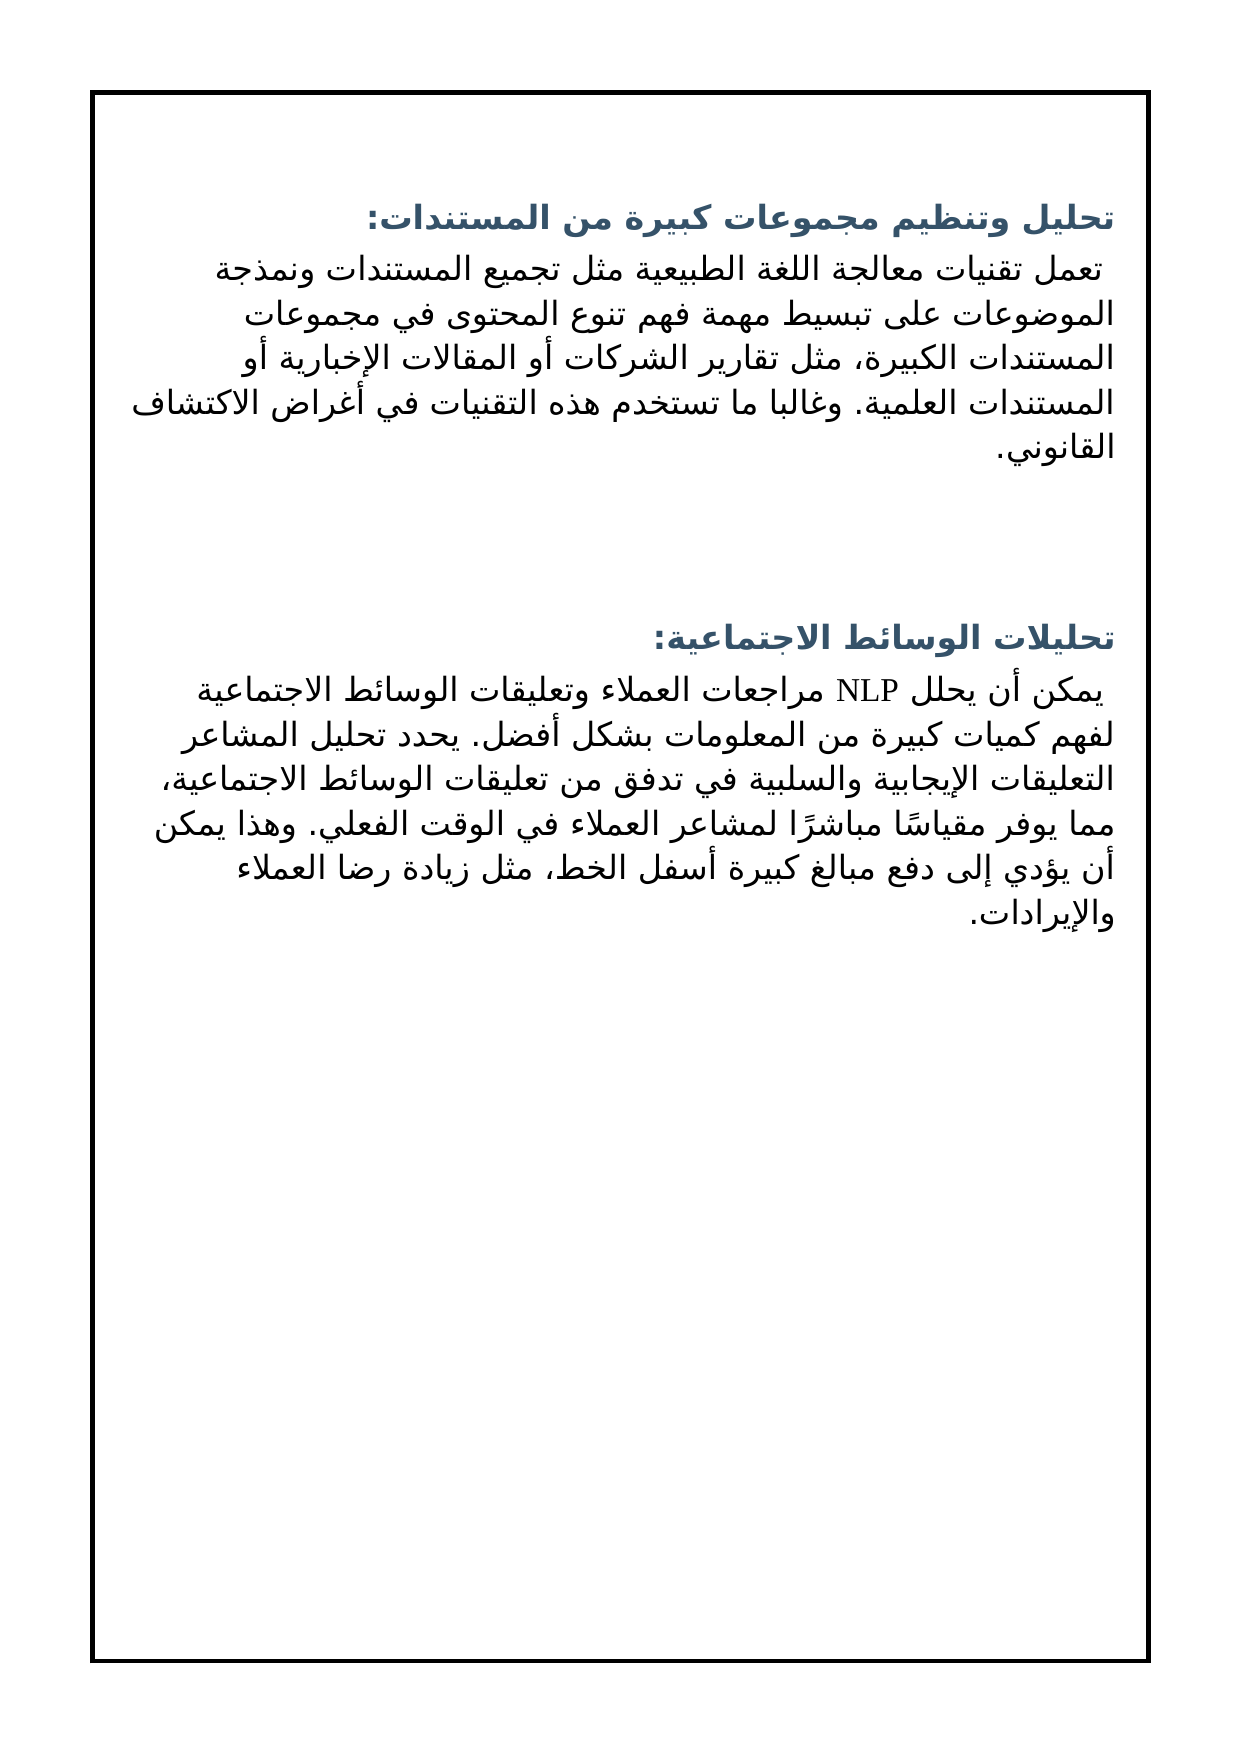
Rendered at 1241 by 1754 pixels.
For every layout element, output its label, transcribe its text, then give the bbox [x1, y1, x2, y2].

text تعمل تقنيات معالجة اللغة الطبيعية مثل تجميع المستندات ونمذجة الموضوعات على تبسيط مهمة فهم تنوع المحتوى في مجموعات المستندات الكبيرة، مثل تقارير الشركات أو المقالات الإخبارية أو المستندات العلمية. وغالبا ما تستخدم هذه التقنيات في أغراض الاكتشاف القانوني. [125, 249, 1116, 467]
subtitle تحليلات الوسائط الاجتماعية: [125, 619, 1116, 658]
subtitle تحليل وتنظيم مجموعات كبيرة من المستندات: [125, 198, 1116, 237]
text يمكن أن يحلل NLP مراجعات العملاء وتعليقات الوسائط الاجتماعية لفهم كميات كبيرة من المعلومات بشكل أفضل. يحدد تحليل المشاعر التعليقات الإيجابية والسلبية في تدفق من تعليقات الوسائط الاجتماعية، مما يوفر مقياسًا مباشرًا لمشاعر العملاء في الوقت الفعلي. وهذا يمكن أن يؤدي إلى دفع مبالغ كبيرة أسفل الخط، مثل زيادة رضا العملاء والإيرادات. [125, 670, 1116, 932]
